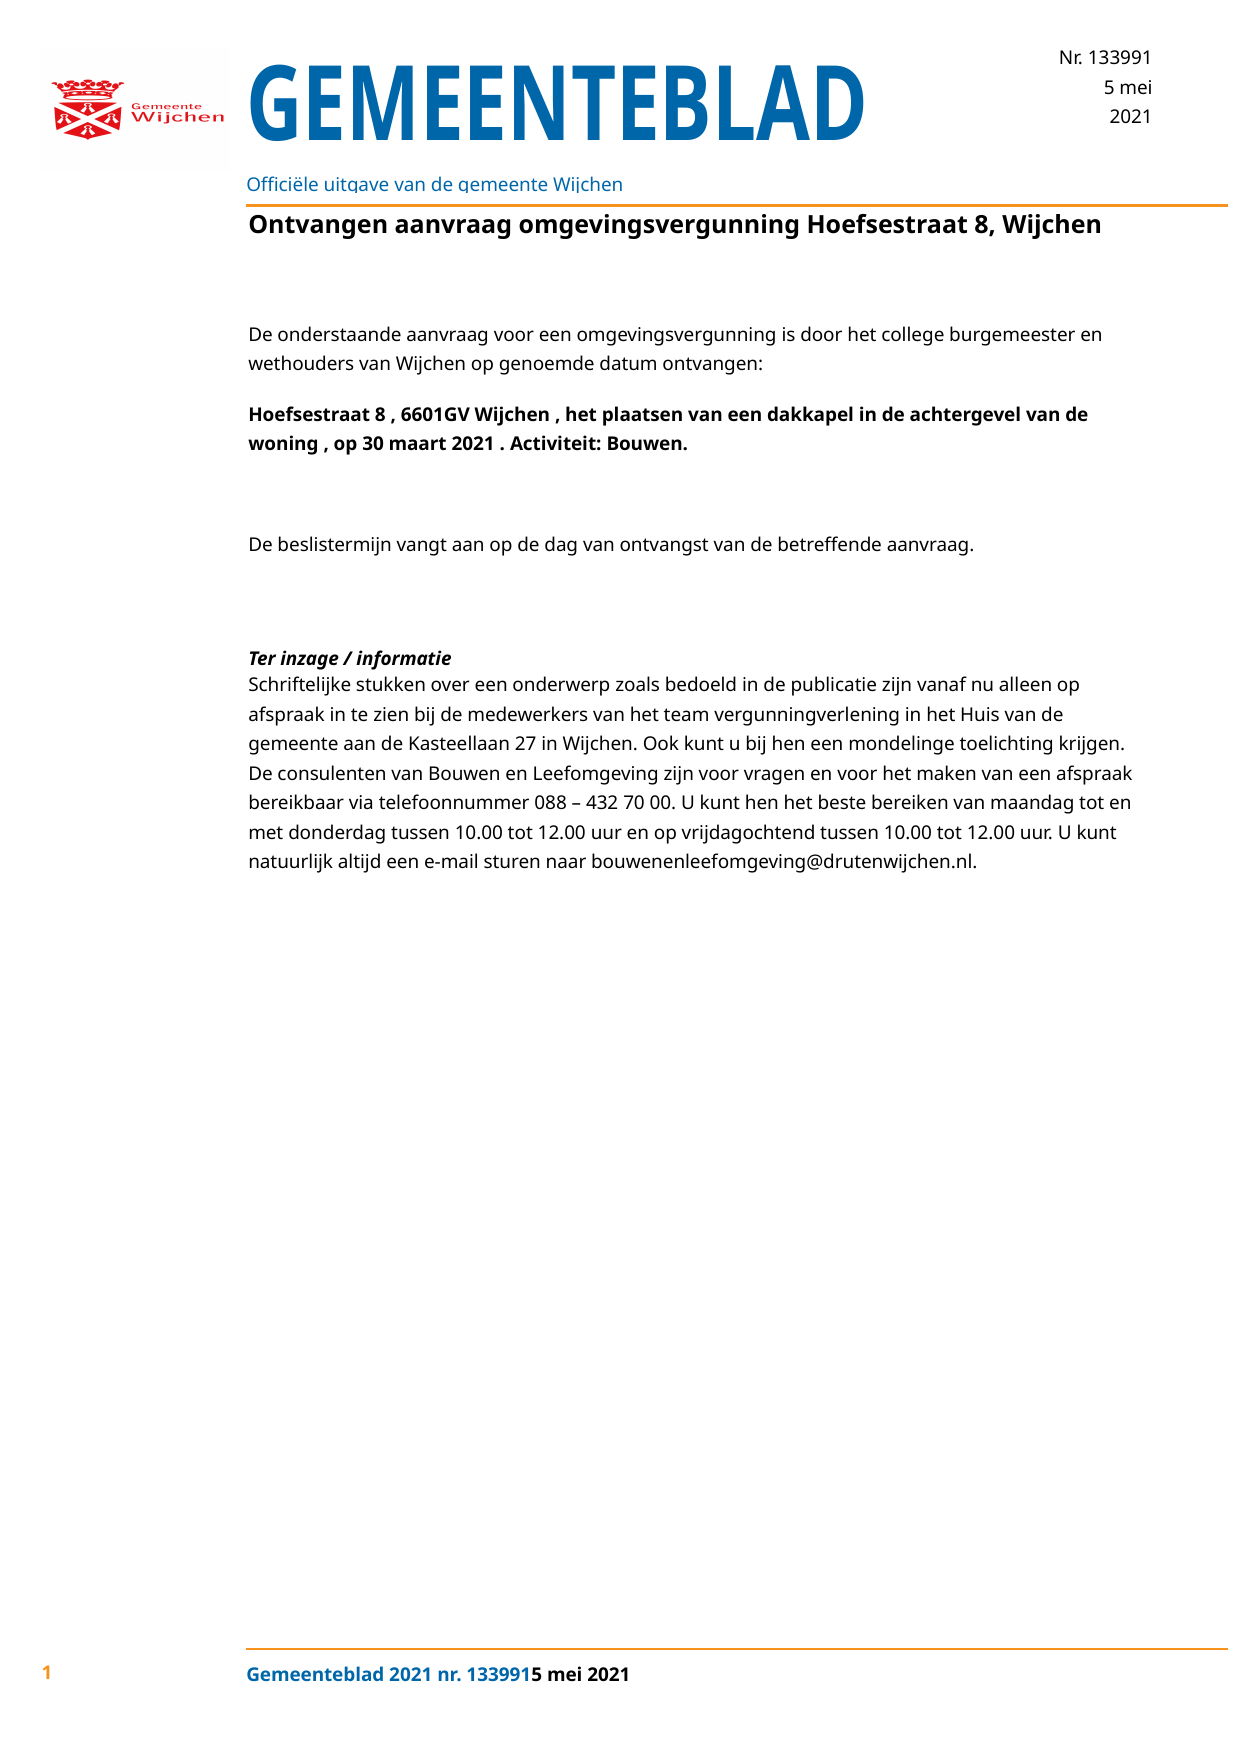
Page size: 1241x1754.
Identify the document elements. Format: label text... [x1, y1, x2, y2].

text Schriftelijke stukken over een onderwerp zoals bedoeld in de publicatie zijn vanaf nu alleen op afspraak in te zien bij de medewerkers van het team vergunningverlening in het Huis van de gemeente aan de Kasteellaan 27 in Wijchen. Ook kunt u bij hen een mondelinge toelichting krijgen. De consulenten van Bouwen en Leefomgeving zijn voor vragen en voor het maken van een afspraak bereikbaar via telefoonnummer 088 – 432 70 00. U kunt hen het beste bereiken van maandag tot en met donderdag tussen 10.00 tot 12.00 uur en op vrijdagochtend tussen 10.00 tot 12.00 uur. U kunt natuurlijk altijd een e-mail sturen naar bouwenenleefomgeving@drutenwijchen.nl. [248, 671, 1152, 874]
text Ontvangen aanvraag omgevingsvergunning Hoefsestraat 8, Wijchen [248, 207, 1152, 241]
text De beslistermijn vangt aan op de dag van ontvangst van de betreffende aanvraag. [248, 531, 1152, 557]
text Hoefsestraat 8 , 6601GV Wijchen , het plaatsen van een dakkapel in de achtergevel van de woning , op 30 maart 2021 . Activiteit: Bouwen. [248, 401, 1152, 456]
text Ter inzage / informatie [248, 646, 1152, 671]
text De onderstaande aanvraag voor een omgevingsvergunning is door het college burgemeester en wethouders van Wijchen op genoemde datum ontvangen: [248, 321, 1152, 376]
picture [41, 47, 231, 172]
